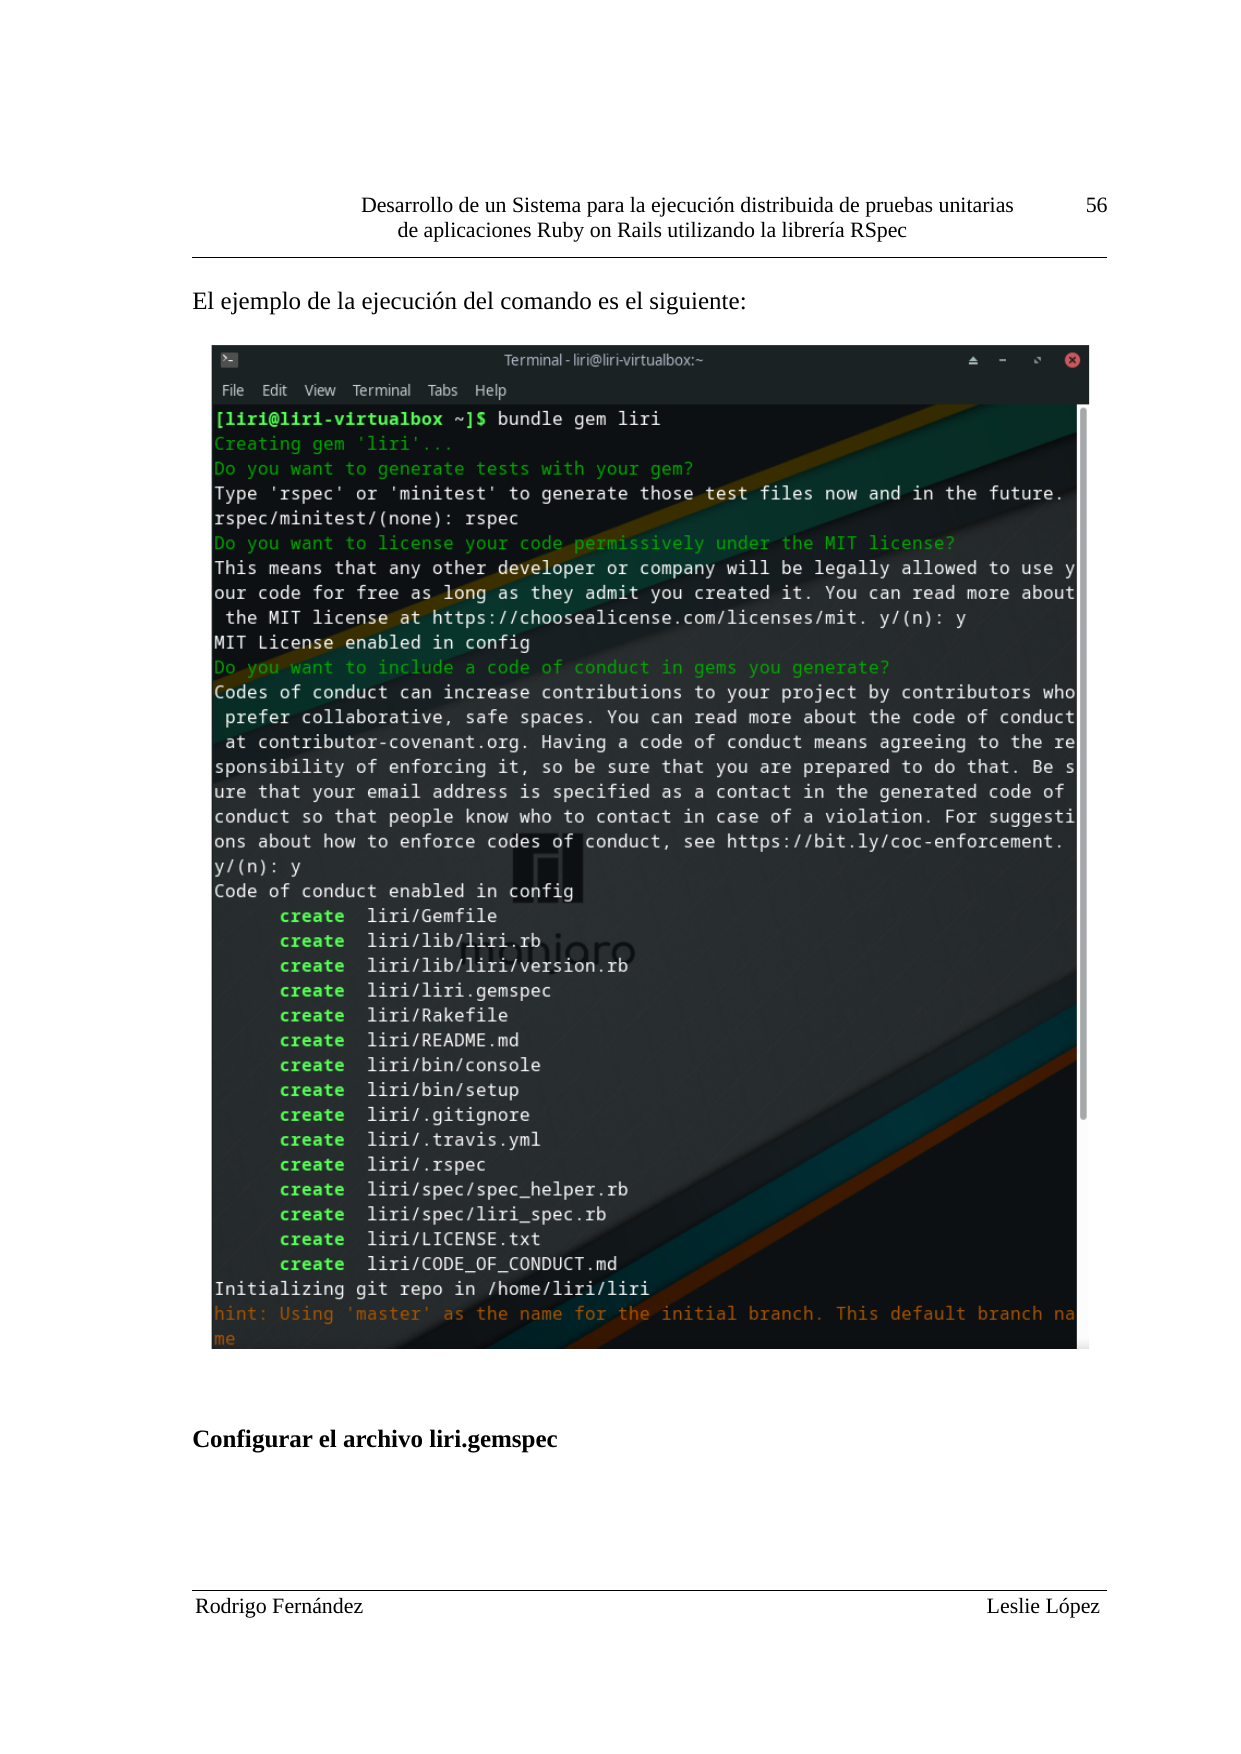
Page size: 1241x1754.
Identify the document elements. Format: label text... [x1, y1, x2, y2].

picture [211, 345, 1090, 1349]
text Configurar el archivo liri.gemspec [192, 1424, 1107, 1452]
text El ejemplo de la ejecución del comando es el siguiente: [192, 286, 1107, 315]
